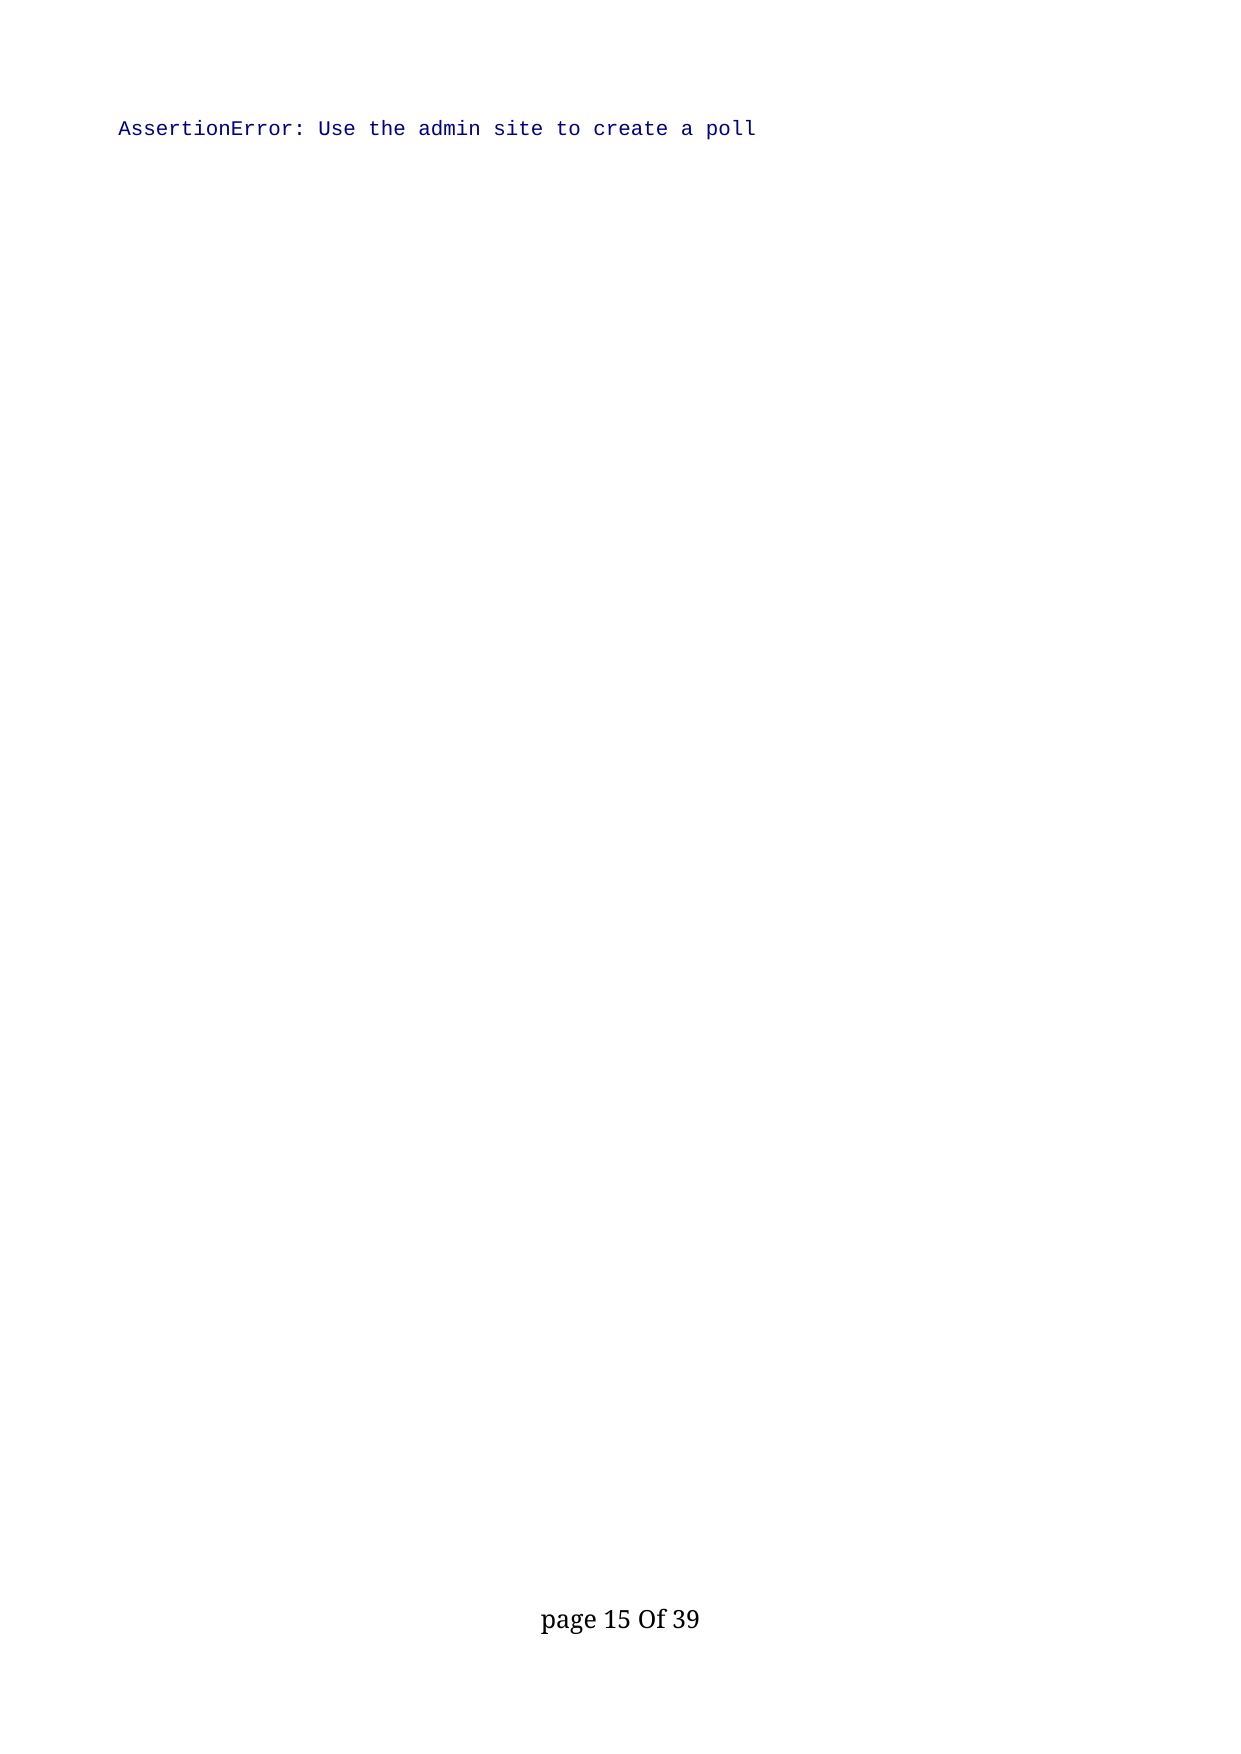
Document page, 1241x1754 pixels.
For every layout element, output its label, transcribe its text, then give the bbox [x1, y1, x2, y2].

text AssertionError: Use the admin site to create a poll [118, 118, 1122, 142]
